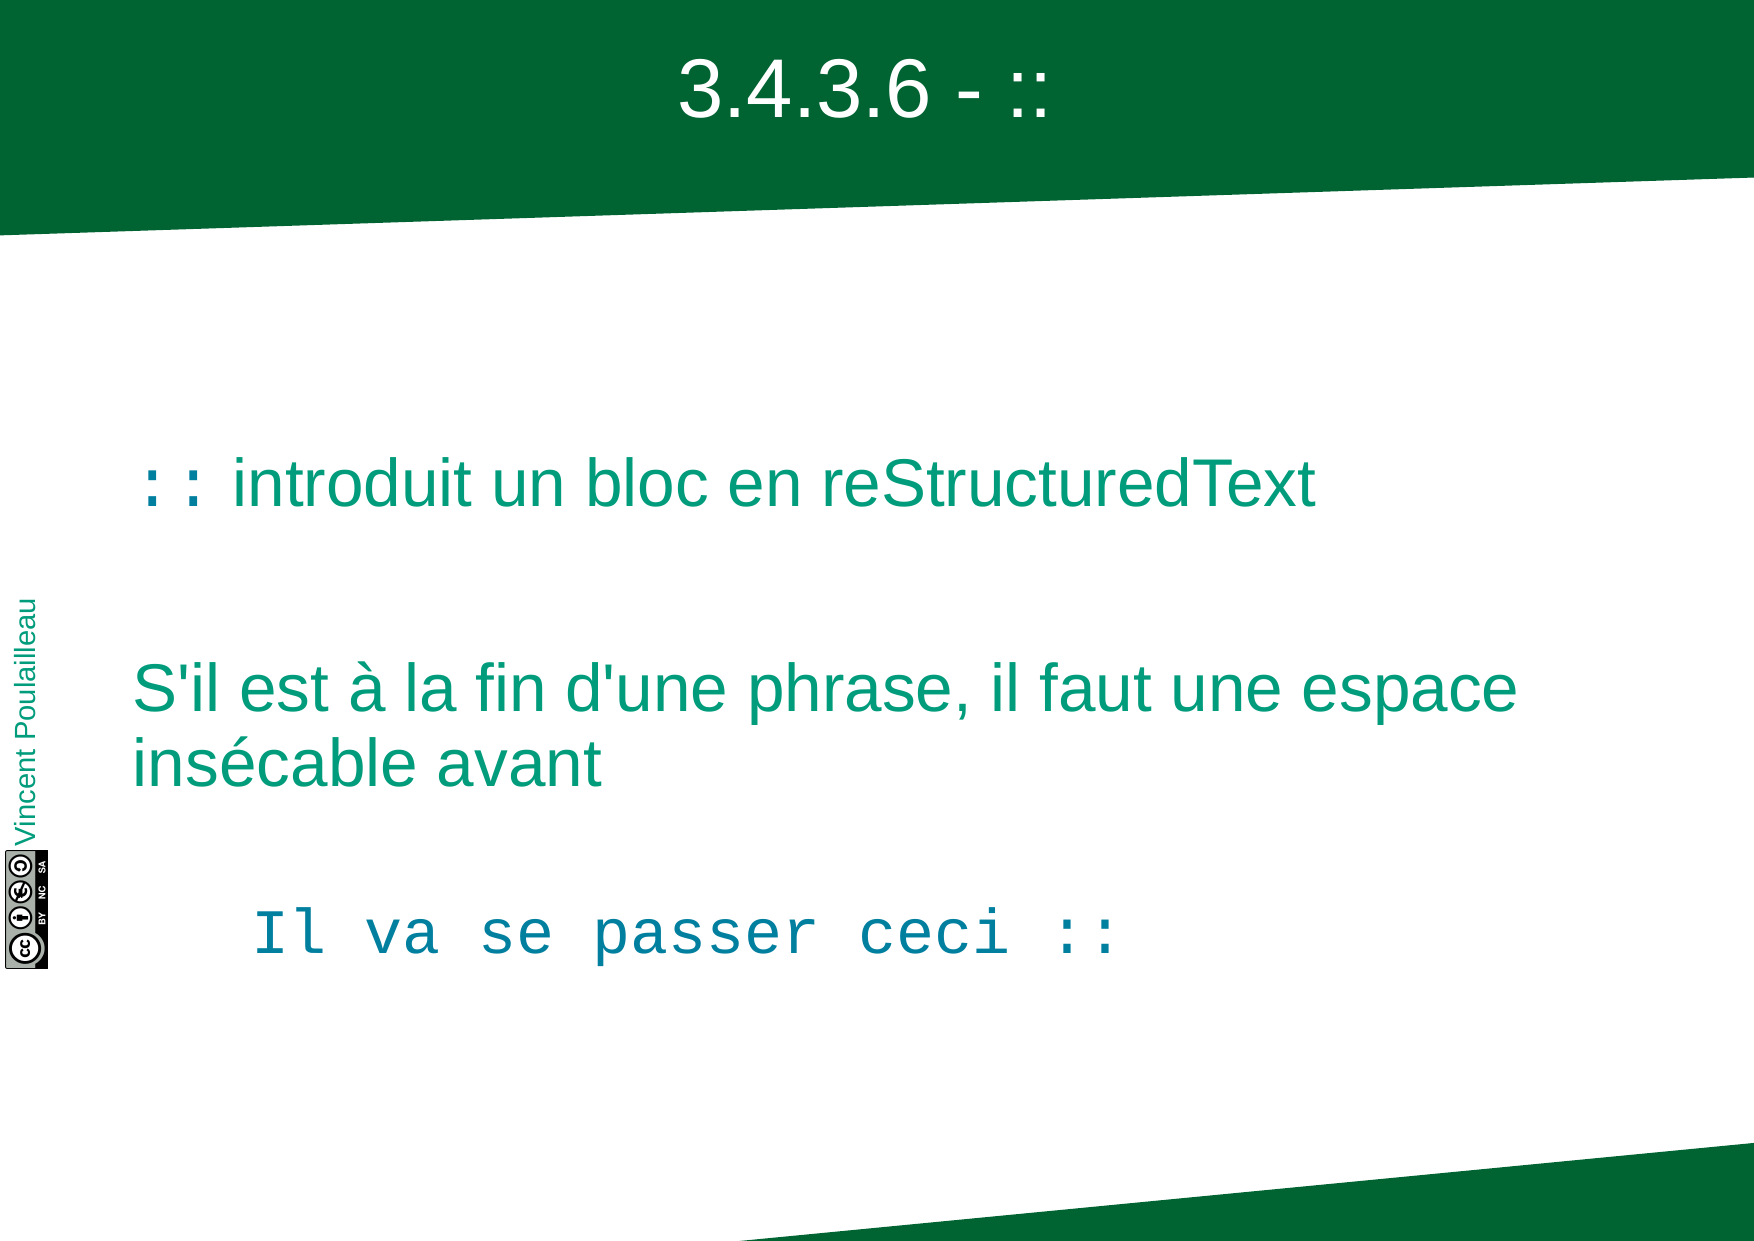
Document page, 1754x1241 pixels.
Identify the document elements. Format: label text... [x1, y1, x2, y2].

text_box [0, 178, 1740, 236]
picture [5, 850, 48, 969]
text_box [739, 1142, 1754, 1241]
text_box 3.4.3.6 - :: [0, 0, 1754, 178]
text_box :: introduit un bloc en reStructuredText S'il est à la fin d'une phrase, il faut une espace insécable avant Il va se passer ceci :: [0, 178, 1754, 1241]
text_box © 2019 Vincent Poulailleau [1, 448, 61, 1099]
